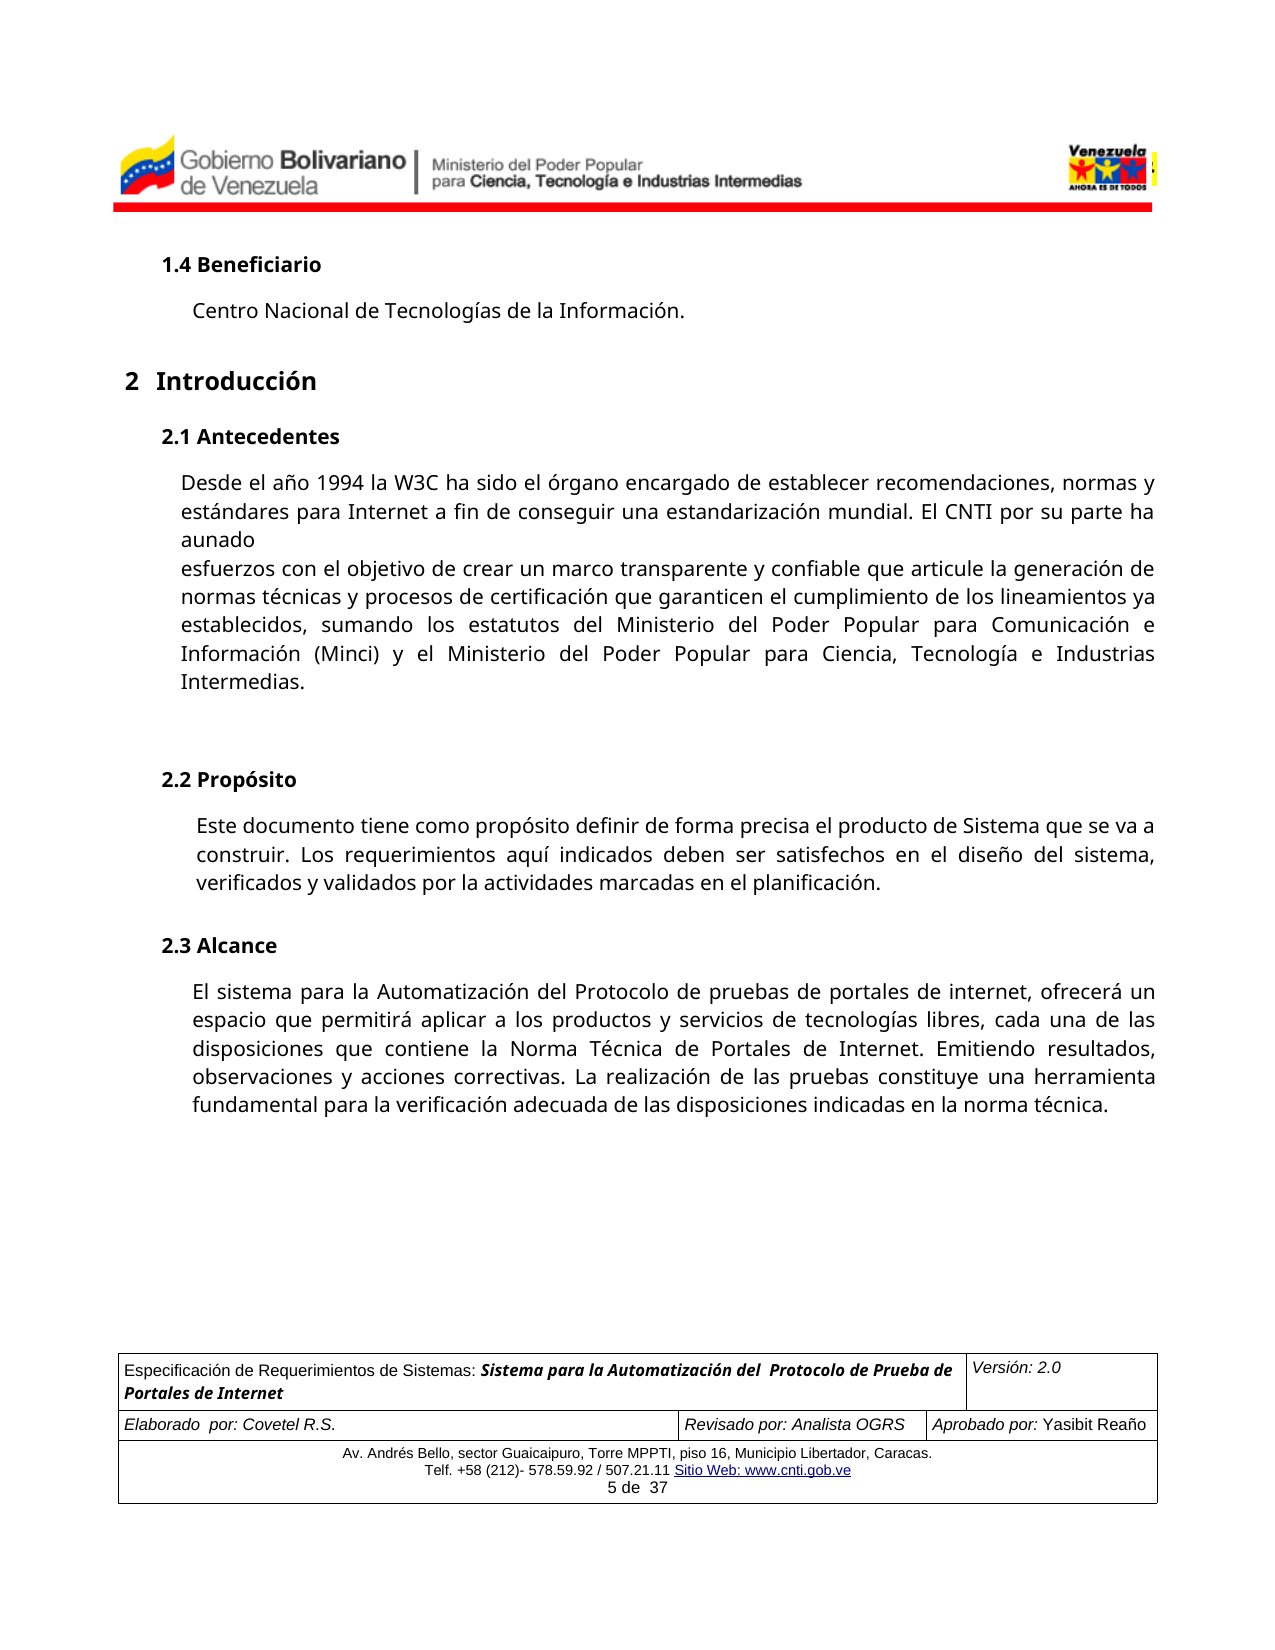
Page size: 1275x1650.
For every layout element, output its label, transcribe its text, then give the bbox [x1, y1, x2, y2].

subtitle Beneficiario [156, 250, 1157, 278]
subtitle Propósito [156, 765, 1157, 794]
text Desde el año 1994 la W3C ha sido el órgano encargado de establecer recomendaciones, normas y estándares para Internet a fin de conseguir una estandarización mundial. El CNTI por su parte ha aunado [181, 468, 1157, 554]
subtitle Introducción [118, 363, 1157, 397]
picture [113, 126, 1153, 212]
text El sistema para la Automatización del Protocolo de pruebas de portales de internet, ofrecerá un espacio que permitirá aplicar a los productos y servicios de tecnologías libres, cada una de las disposiciones que contiene la Norma Técnica de Portales de Internet. Emitiendo resultados, observaciones y acciones correctivas. La realización de las pruebas constituye una herramienta fundamental para la verificación adecuada de las disposiciones indicadas en la norma técnica. [192, 977, 1157, 1119]
text Centro Nacional de Tecnologías de la Información. [192, 296, 1157, 324]
subtitle Antecedentes [156, 422, 1157, 451]
text Este documento tiene como propósito definir de forma precisa el producto de Sistema que se va a construir. Los requerimientos aquí indicados deben ser satisfechos en el diseño del sistema, verificados y validados por la actividades marcadas en el planificación. [196, 811, 1157, 897]
text esfuerzos con el objetivo de crear un marco transparente y confiable que articule la generación de normas técnicas y procesos de certificación que garanticen el cumplimiento de los lineamientos ya establecidos, sumando los estatutos del Ministerio del Poder Popular para Comunicación e Información (Minci) y el Ministerio del Poder Popular para Ciencia, Tecnología e Industrias Intermedias. [181, 554, 1157, 696]
subtitle Alcance [156, 931, 1157, 959]
